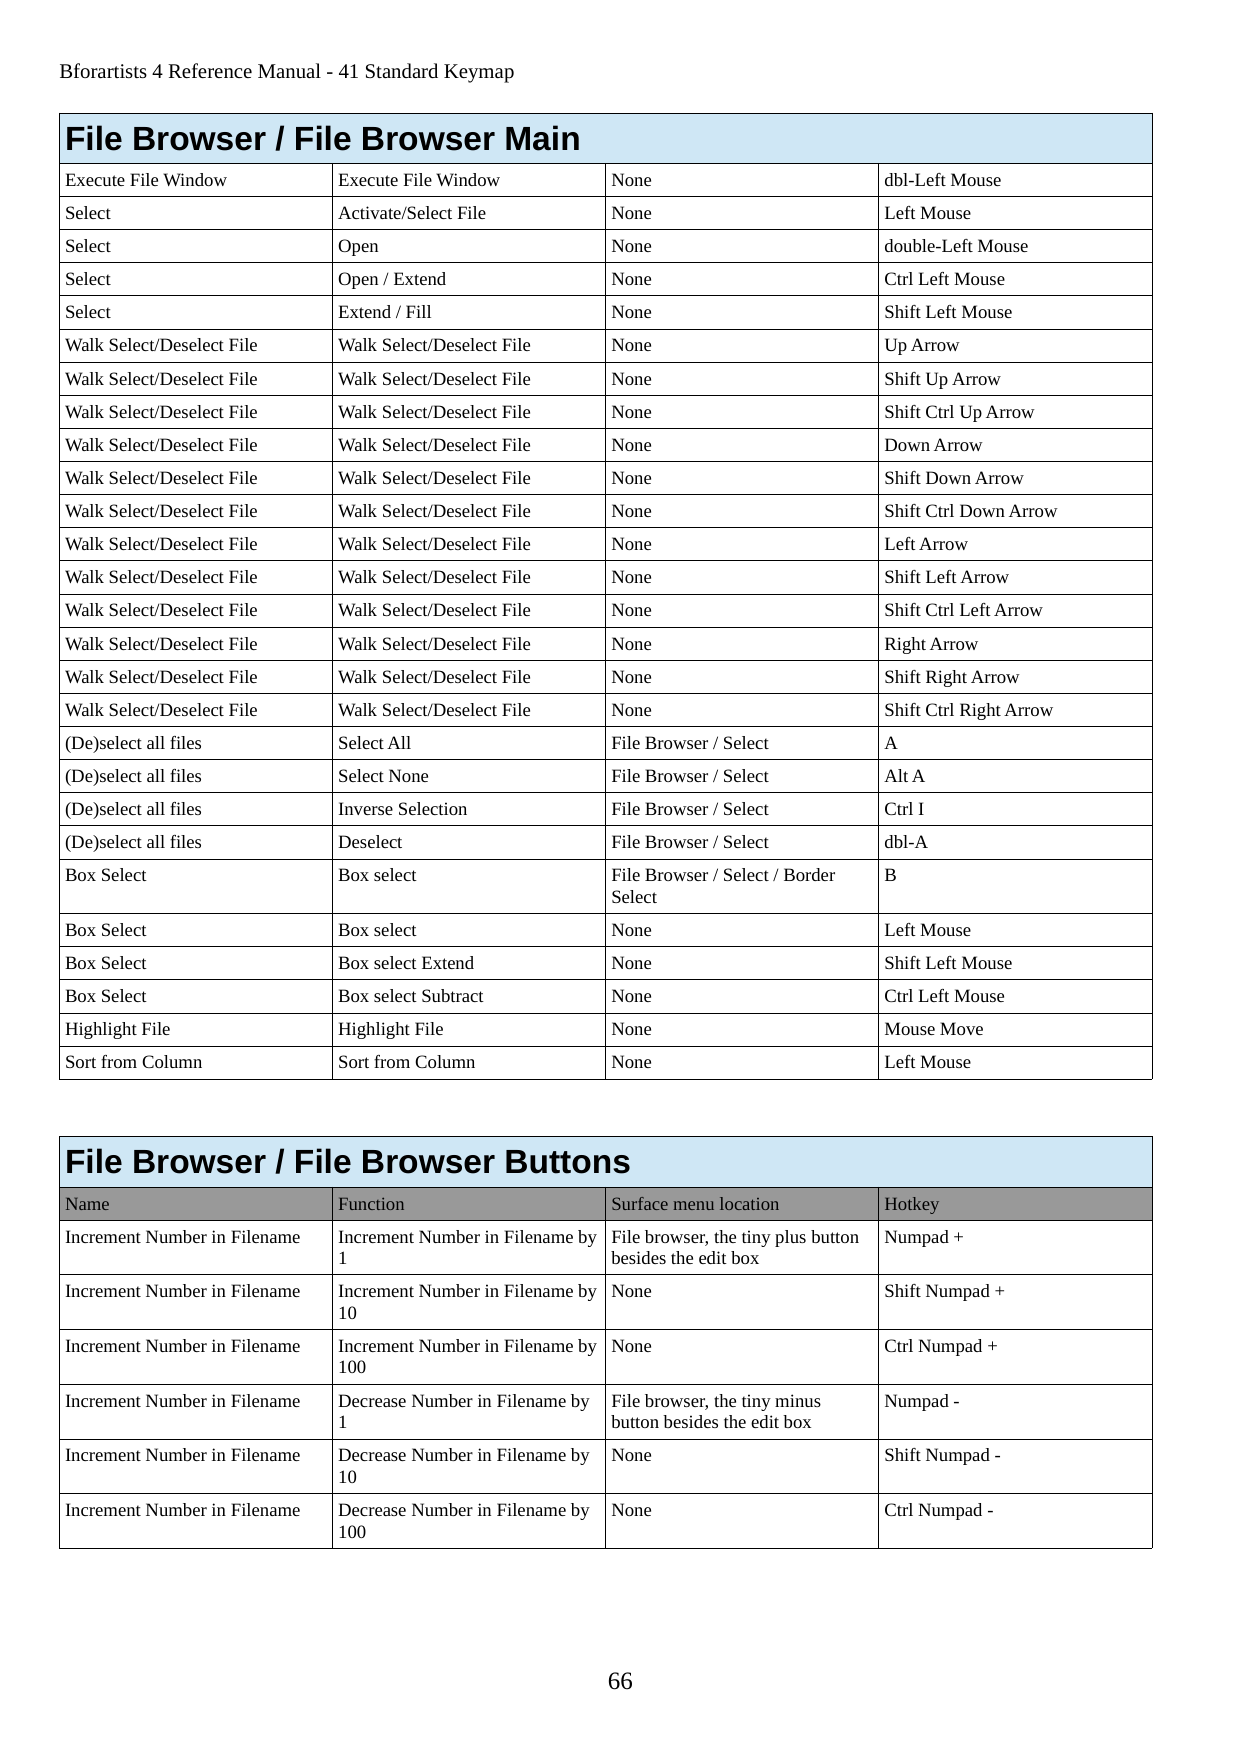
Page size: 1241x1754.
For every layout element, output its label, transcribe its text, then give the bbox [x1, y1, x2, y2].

table_cell Shift Ctrl Up Arrow [879, 396, 1152, 428]
table_cell Increment Number in Filename [60, 1385, 332, 1438]
table_cell Shift Up Arrow [879, 363, 1152, 395]
table_cell Hotkey [879, 1188, 1152, 1220]
table_cell Increment Number in Filename [60, 1494, 332, 1548]
table_cell Inverse Selection [333, 793, 605, 825]
table_cell Left Arrow [879, 528, 1152, 560]
table_cell Alt A [879, 760, 1152, 792]
table_cell Walk Select/Deselect File [60, 396, 332, 428]
table_cell Box select [333, 860, 605, 913]
table_cell Surface menu location [606, 1188, 878, 1220]
table_cell None [606, 1275, 878, 1329]
table_cell Walk Select/Deselect File [333, 330, 605, 362]
table_cell Walk Select/Deselect File [333, 363, 605, 395]
table_cell Function [333, 1188, 605, 1220]
table_cell (De)select all files [60, 826, 332, 858]
table_cell Left Mouse [879, 914, 1152, 946]
table_cell None [606, 396, 878, 428]
table_cell Box Select [60, 980, 332, 1012]
table_cell Execute File Window [333, 164, 605, 196]
table_cell (De)select all files [60, 727, 332, 759]
table_cell None [606, 1494, 878, 1548]
table_cell Walk Select/Deselect File [60, 528, 332, 560]
table_cell Decrease Number in Filename by 1 [333, 1385, 605, 1438]
table_cell Name [60, 1188, 332, 1220]
table_cell Increment Number in Filename [60, 1330, 332, 1384]
table_cell None [606, 595, 878, 627]
table_cell Walk Select/Deselect File [333, 528, 605, 560]
table_cell Walk Select/Deselect File [60, 462, 332, 494]
table_cell None [606, 947, 878, 979]
table_cell Shift Ctrl Down Arrow [879, 495, 1152, 527]
table_cell None [606, 495, 878, 527]
table_cell Ctrl Numpad - [879, 1494, 1152, 1548]
table_cell Walk Select/Deselect File [333, 661, 605, 693]
table_cell dbl-Left Mouse [879, 164, 1152, 196]
table_cell Deselect [333, 826, 605, 858]
table_cell File Browser / Select / Border Select [606, 860, 878, 913]
table_cell Left Mouse [879, 1047, 1152, 1079]
table_cell File Browser / Select [606, 826, 878, 858]
table_cell Select [60, 263, 332, 295]
table_cell Sort from Column [60, 1047, 332, 1079]
table_cell Shift Down Arrow [879, 462, 1152, 494]
table_cell None [606, 661, 878, 693]
table_cell File browser, the tiny minus button besides the edit box [606, 1385, 878, 1438]
table_cell None [606, 1047, 878, 1079]
table_cell Walk Select/Deselect File [60, 694, 332, 726]
table_cell Ctrl Numpad + [879, 1330, 1152, 1384]
table_cell Walk Select/Deselect File [60, 363, 332, 395]
table_cell Select All [333, 727, 605, 759]
table_header File Browser / File Browser Buttons [60, 1137, 1152, 1187]
table_cell Walk Select/Deselect File [333, 694, 605, 726]
table_cell File Browser / Select [606, 727, 878, 759]
table_cell Box select Subtract [333, 980, 605, 1012]
table_cell None [606, 914, 878, 946]
table_cell Select [60, 296, 332, 328]
table_cell None [606, 263, 878, 295]
table_cell Increment Number in Filename [60, 1440, 332, 1493]
table_cell None [606, 429, 878, 461]
table_cell Activate/Select File [333, 197, 605, 229]
table_cell Walk Select/Deselect File [60, 330, 332, 362]
table_cell Execute File Window [60, 164, 332, 196]
table_cell Increment Number in Filename by 10 [333, 1275, 605, 1329]
table_cell Increment Number in Filename by 100 [333, 1330, 605, 1384]
table_cell Ctrl Left Mouse [879, 263, 1152, 295]
table_cell double-Left Mouse [879, 230, 1152, 262]
table_cell None [606, 694, 878, 726]
table_cell Box Select [60, 860, 332, 913]
table_cell Shift Ctrl Left Arrow [879, 595, 1152, 627]
table_cell Increment Number in Filename by 1 [333, 1221, 605, 1274]
table_cell Up Arrow [879, 330, 1152, 362]
table_cell Walk Select/Deselect File [60, 495, 332, 527]
table_cell Increment Number in Filename [60, 1221, 332, 1274]
table_cell Mouse Move [879, 1014, 1152, 1046]
table_cell Box Select [60, 914, 332, 946]
table_cell Decrease Number in Filename by 10 [333, 1440, 605, 1493]
table_cell Walk Select/Deselect File [333, 396, 605, 428]
table_cell None [606, 363, 878, 395]
table_cell Extend / Fill [333, 296, 605, 328]
table_cell Shift Right Arrow [879, 661, 1152, 693]
table_cell Right Arrow [879, 628, 1152, 660]
table_cell Walk Select/Deselect File [333, 495, 605, 527]
table_cell Box select Extend [333, 947, 605, 979]
table_cell B [879, 860, 1152, 913]
table_cell Highlight File [333, 1014, 605, 1046]
table_cell Sort from Column [333, 1047, 605, 1079]
table_cell (De)select all files [60, 793, 332, 825]
table_cell Walk Select/Deselect File [60, 595, 332, 627]
table_cell A [879, 727, 1152, 759]
table_cell Decrease Number in Filename by 100 [333, 1494, 605, 1548]
table_cell None [606, 296, 878, 328]
table_cell Walk Select/Deselect File [60, 561, 332, 593]
table_cell File Browser / Select [606, 793, 878, 825]
table_cell None [606, 230, 878, 262]
table_cell Walk Select/Deselect File [60, 628, 332, 660]
table_cell None [606, 1330, 878, 1384]
table_cell Box select [333, 914, 605, 946]
table_cell Shift Numpad + [879, 1275, 1152, 1329]
table_cell None [606, 197, 878, 229]
table_cell None [606, 330, 878, 362]
table_cell None [606, 980, 878, 1012]
table_cell (De)select all files [60, 760, 332, 792]
table_cell Left Mouse [879, 197, 1152, 229]
table_cell Shift Numpad - [879, 1440, 1152, 1493]
table_cell Shift Left Mouse [879, 296, 1152, 328]
table_cell Open [333, 230, 605, 262]
table_cell Walk Select/Deselect File [333, 628, 605, 660]
table_cell dbl-A [879, 826, 1152, 858]
table_cell Walk Select/Deselect File [333, 561, 605, 593]
table_cell Open / Extend [333, 263, 605, 295]
table_cell File Browser / Select [606, 760, 878, 792]
table_cell Numpad + [879, 1221, 1152, 1274]
table_cell Shift Left Mouse [879, 947, 1152, 979]
table_cell Ctrl Left Mouse [879, 980, 1152, 1012]
table_cell Shift Ctrl Right Arrow [879, 694, 1152, 726]
table_cell Walk Select/Deselect File [333, 462, 605, 494]
table_header File Browser / File Browser Main [60, 114, 1152, 163]
table_cell Increment Number in Filename [60, 1275, 332, 1329]
table_cell Walk Select/Deselect File [333, 595, 605, 627]
table_cell Ctrl I [879, 793, 1152, 825]
table_cell Down Arrow [879, 429, 1152, 461]
table_cell Highlight File [60, 1014, 332, 1046]
table_cell None [606, 628, 878, 660]
table_cell Box Select [60, 947, 332, 979]
table_cell None [606, 528, 878, 560]
table_cell Select [60, 230, 332, 262]
table_cell Walk Select/Deselect File [333, 429, 605, 461]
table_cell None [606, 561, 878, 593]
table_cell None [606, 1014, 878, 1046]
table_cell Walk Select/Deselect File [60, 661, 332, 693]
table_cell Walk Select/Deselect File [60, 429, 332, 461]
table_cell Select [60, 197, 332, 229]
table_cell File browser, the tiny plus button besides the edit box [606, 1221, 878, 1274]
table_cell None [606, 462, 878, 494]
table_cell Shift Left Arrow [879, 561, 1152, 593]
table_cell Select None [333, 760, 605, 792]
table_cell Numpad - [879, 1385, 1152, 1438]
table_cell None [606, 1440, 878, 1493]
table_cell None [606, 164, 878, 196]
